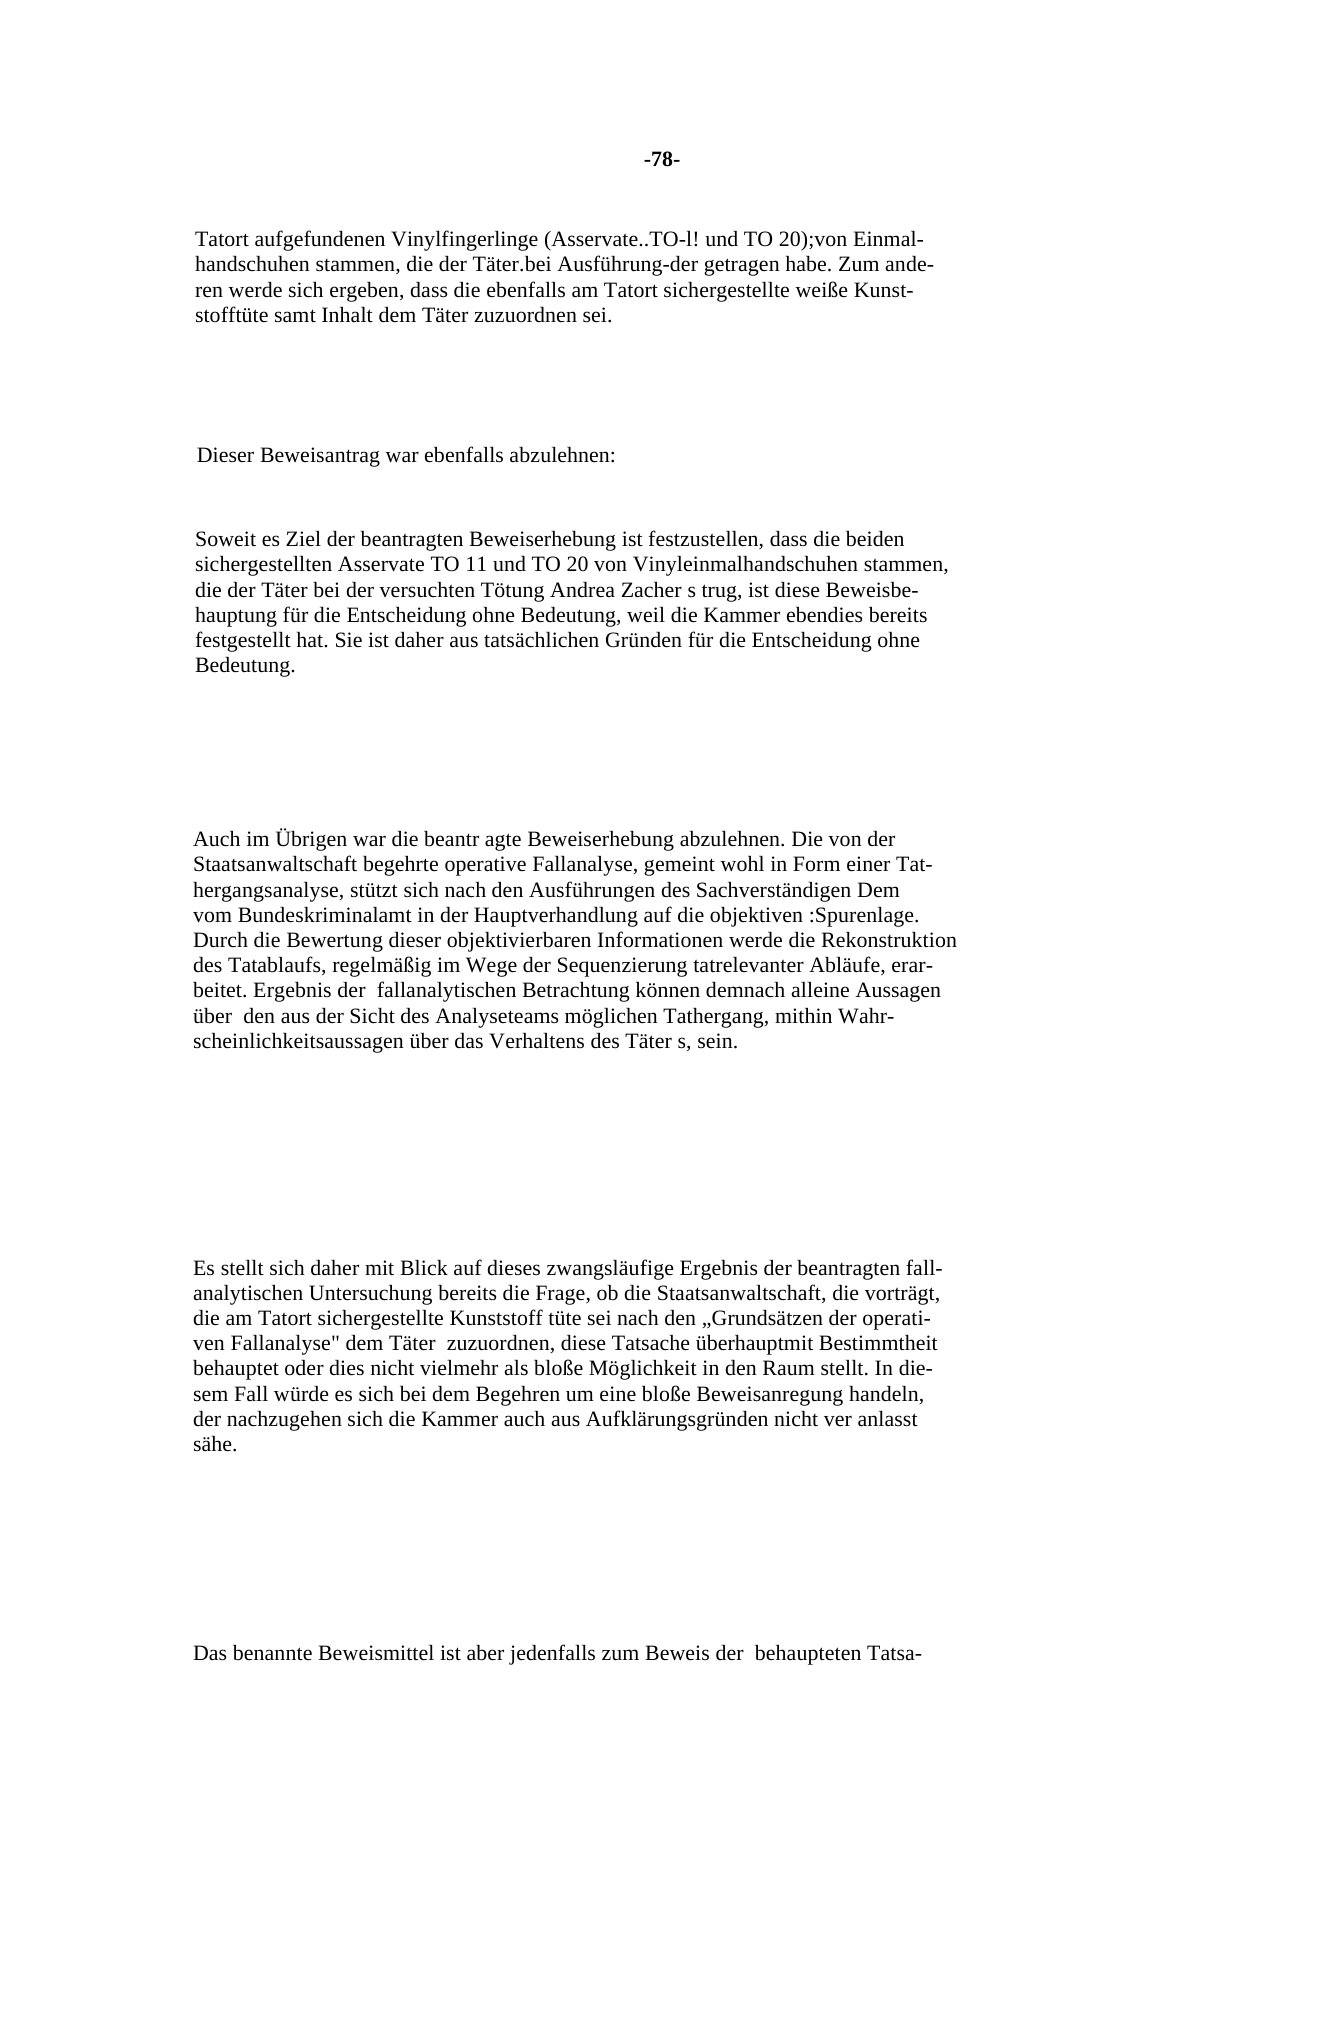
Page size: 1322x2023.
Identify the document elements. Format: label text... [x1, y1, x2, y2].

text ven Fallanalyse" dem Täter zuzuordnen, diese Tatsache überhauptmit Bestimmtheit [193, 1330, 1296, 1355]
text Staatsanwaltschaft begehrte operative Fallanalyse, gemeint wohl in Form einer Tat- [193, 851, 1296, 877]
text die am Tatort sichergestellte Kunststoff tüte sei nach den „Grundsätzen der operati- [193, 1305, 1296, 1330]
text festgestellt hat. Sie ist daher aus tatsächlichen Gründen für die Entscheidung ohne [195, 627, 1296, 652]
text hauptung für die Entscheidung ohne Bedeutung, weil die Kammer ebendies bereits [195, 602, 1296, 627]
text handschuhen stammen, die der Täter.bei Ausführung-der getragen habe. Zum ande- [195, 251, 1296, 277]
text ren werde sich ergeben, dass die ebenfalls am Tatort sichergestellte weiße Kunst- [195, 277, 1296, 302]
text scheinlichkeitsaussagen über das Verhaltens des Täter s, sein. [193, 1028, 1296, 1053]
text die der Täter bei der versuchten Tötung Andrea Zacher s trug, ist diese Beweisbe- [195, 577, 1296, 602]
text sichergestellten Asservate TO 11 und TO 20 von Vinyleinmalhandschuhen stammen, [195, 551, 1296, 577]
text der nachzugehen sich die Kammer auch aus Aufklärungsgründen nicht ver anlasst [193, 1406, 1296, 1431]
text Es stellt sich daher mit Blick auf dieses zwangsläufige Ergebnis der beantragten fall- [193, 1254, 1296, 1280]
text des Tatablaufs, regelmäßig im Wege der Sequenzierung tatrelevanter Abläufe, erar- [193, 952, 1296, 977]
text vom Bundeskriminalamt in der Hauptverhandlung auf die objektiven :Spurenlage. [193, 902, 1296, 927]
text hergangsanalyse, stützt sich nach den Ausführungen des Sachverständigen Dem [193, 877, 1296, 902]
text stofftüte samt Inhalt dem Täter zuzuordnen sei. [195, 302, 1296, 327]
text Das benannte Beweismittel ist aber jedenfalls zum Beweis der behaupteten Tatsa- [193, 1640, 1296, 1665]
text über den aus der Sicht des Analyseteams möglichen Tathergang, mithin Wahr- [193, 1003, 1296, 1028]
text Durch die Bewertung dieser objektivierbaren Informationen werde die Rekonstruktion [193, 927, 1296, 952]
text Tatort aufgefundenen Vinylfingerlinge (Asservate..TO-l! und TO 20);von Einmal- [195, 226, 1296, 251]
text analytischen Untersuchung bereits die Frage, ob die Staatsanwaltschaft, die vorträgt, [193, 1280, 1296, 1305]
text Bedeutung. [195, 652, 1296, 677]
text beitet. Ergebnis der fallanalytischen Betrachtung können demnach alleine Aussagen [193, 977, 1296, 1003]
text -78- [643, 146, 770, 171]
text Soweit es Ziel der beantragten Beweiserhebung ist festzustellen, dass die beiden [195, 526, 1296, 551]
text Auch im Übrigen war die beantr agte Beweiserhebung abzulehnen. Die von der [193, 826, 1296, 851]
text sähe. [193, 1431, 1296, 1456]
text sem Fall würde es sich bei dem Begehren um eine bloße Beweisanregung handeln, [193, 1381, 1296, 1406]
text Dieser Beweisantrag war ebenfalls abzulehnen: [197, 442, 959, 467]
text behauptet oder dies nicht vielmehr als bloße Möglichkeit in den Raum stellt. In die- [193, 1355, 1296, 1381]
